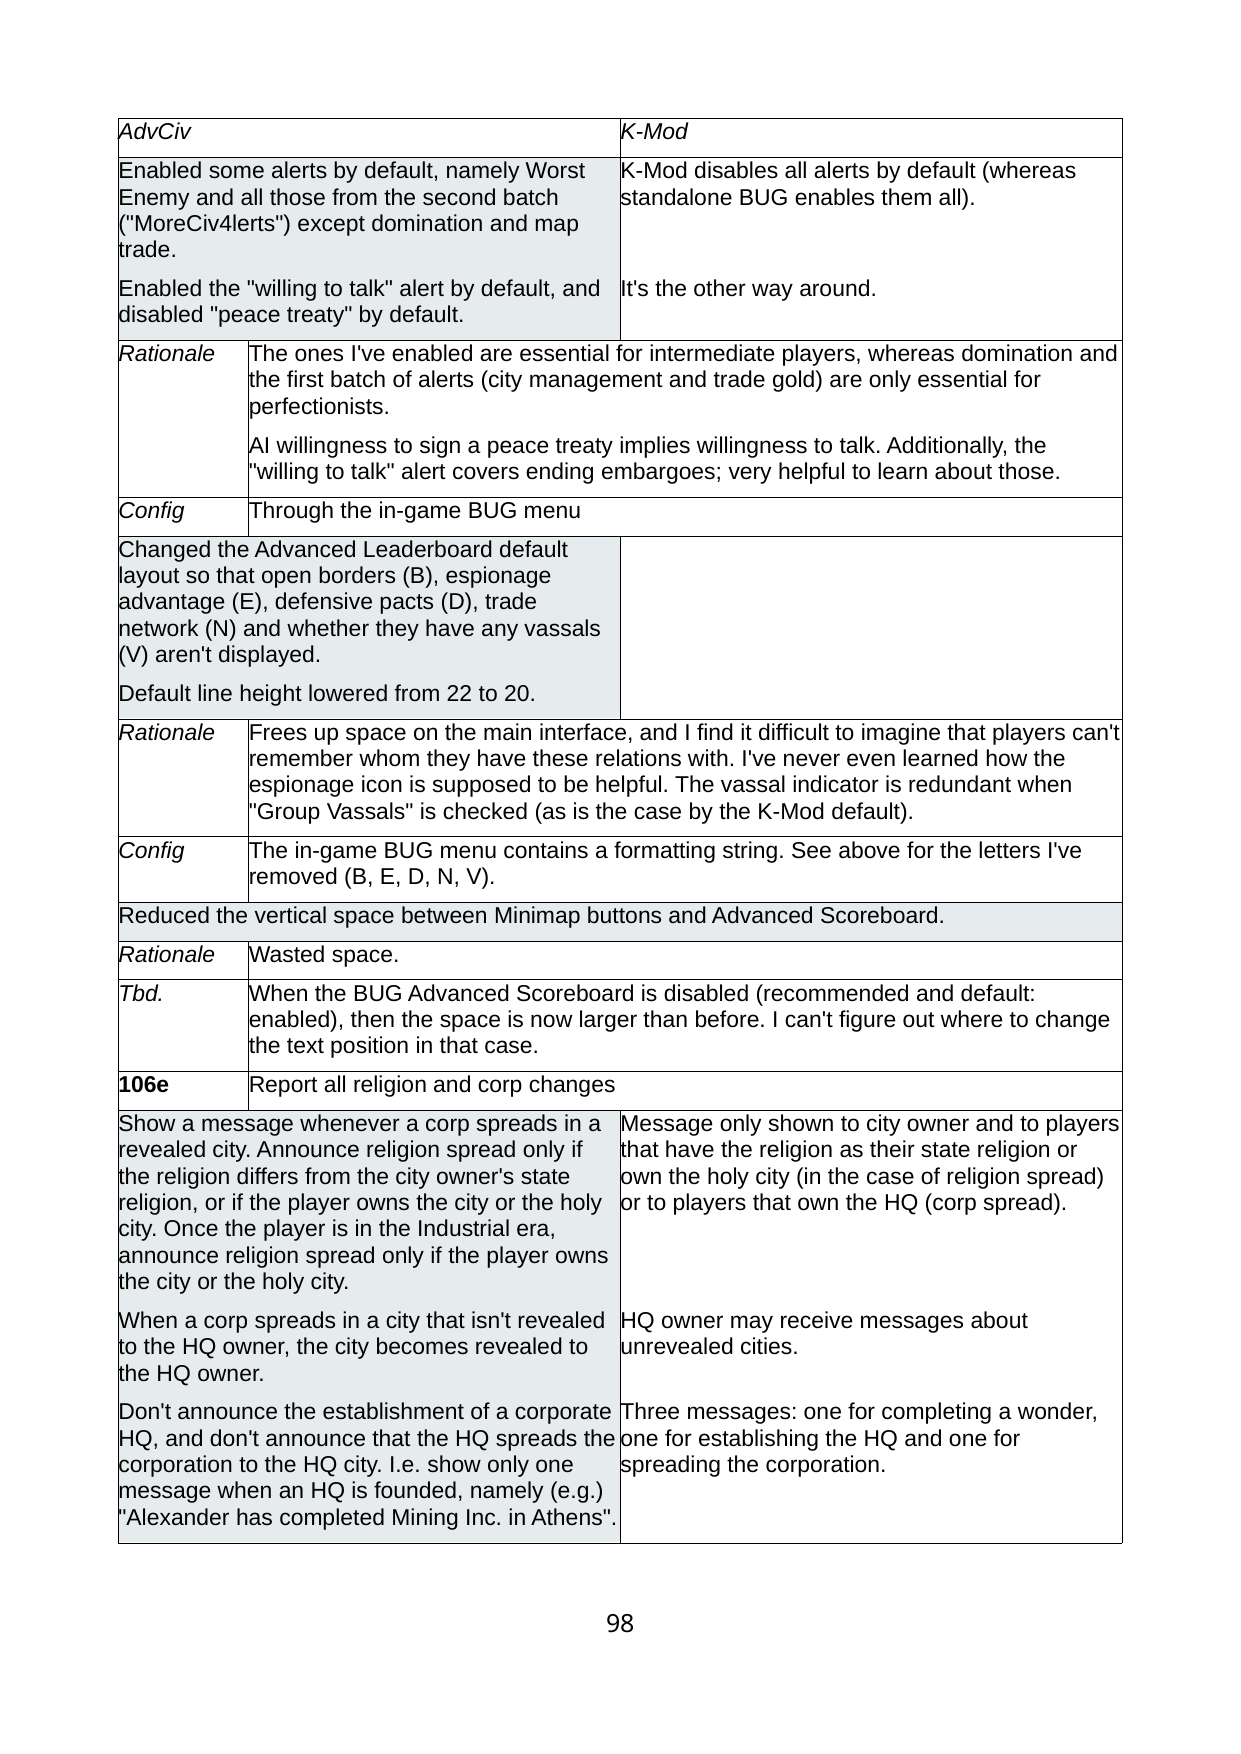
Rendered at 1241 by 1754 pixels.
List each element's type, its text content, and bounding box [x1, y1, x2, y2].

table_cell The ones I've enabled are essential for intermediate players, whereas domination and the first batch of alerts (city management and trade gold) are only essential for perfectionists. AI willingness to sign a peace treaty implies willingness to talk. Additionally, the "willing to talk" alert covers ending embargoes; very helpful to learn about those. [249, 341, 1122, 497]
table_cell Show a message whenever a corp spreads in a revealed city. Announce religion spread only if the religion differs from the city owner's state religion, or if the player owns the city or the holy city. Once the player is in the Industrial era, announce religion spread only if the player owns the city or the holy city. When a corp spreads in a city that isn't revealed to the HQ owner, the city becomes revealed to the HQ owner. Don't announce the establishment of a corporate HQ, and don't announce that the HQ spreads the corporation to the HQ city. I.e. show only one message when an HQ is founded, namely (e.g.) "Alexander has completed Mining Inc. in Athens". [119, 1111, 620, 1542]
table_cell Tbd. [119, 980, 248, 1071]
table_cell K-Mod disables all alerts by default (whereas standalone BUG enables them all). It's the other way around. [621, 158, 1122, 340]
table_cell Changed the Advanced Leaderboard default layout so that open borders (B), espionage advantage (E), defensive pacts (D), trade network (N) and whether they have any vassals (V) aren't displayed. Default line height lowered from 22 to 20. [119, 537, 620, 718]
table_cell Rationale [119, 942, 248, 979]
table_cell K-Mod [621, 119, 1122, 157]
table_cell [621, 537, 1122, 718]
table_cell Enabled some alerts by default, namely Worst Enemy and all those from the second batch ("MoreCiv4lerts") except domination and map trade. Enabled the "willing to talk" alert by default, and disabled "peace treaty" by default. [119, 158, 620, 340]
table_cell Config [119, 498, 248, 536]
table_cell Reduced the vertical space between Minimap buttons and Advanced Scoreboard. [119, 903, 1122, 941]
table_cell Report all religion and corp changes [249, 1072, 1122, 1110]
table_cell Frees up space on the main interface, and I find it difficult to imagine that players can't remember whom they have these relations with. I've never even learned how the espionage icon is supposed to be helpful. The vassal indicator is redundant when "Group Vassals" is checked (as is the case by the K-Mod default). [249, 720, 1122, 836]
table_cell When the BUG Advanced Scoreboard is disabled (recommended and default: enabled), then the space is now larger than before. I can't figure out where to change the text position in that case. [249, 980, 1122, 1071]
table_cell The in-game BUG menu contains a formatting string. See above for the letters I've removed (B, E, D, N, V). [249, 837, 1122, 902]
table_cell Through the in-game BUG menu [249, 498, 1122, 536]
table_cell 106e [119, 1072, 248, 1110]
table_cell AdvCiv [119, 119, 620, 157]
table_cell Wasted space. [249, 942, 1122, 979]
table_cell Config [119, 837, 248, 902]
table_cell Message only shown to city owner and to players that have the religion as their state religion or own the holy city (in the case of religion spread) or to players that own the HQ (corp spread). HQ owner may receive messages about unrevealed cities. Three messages: one for completing a wonder, one for establishing the HQ and one for spreading the corporation. [621, 1111, 1122, 1542]
table_cell Rationale [119, 341, 248, 497]
table_cell Rationale [119, 720, 248, 836]
